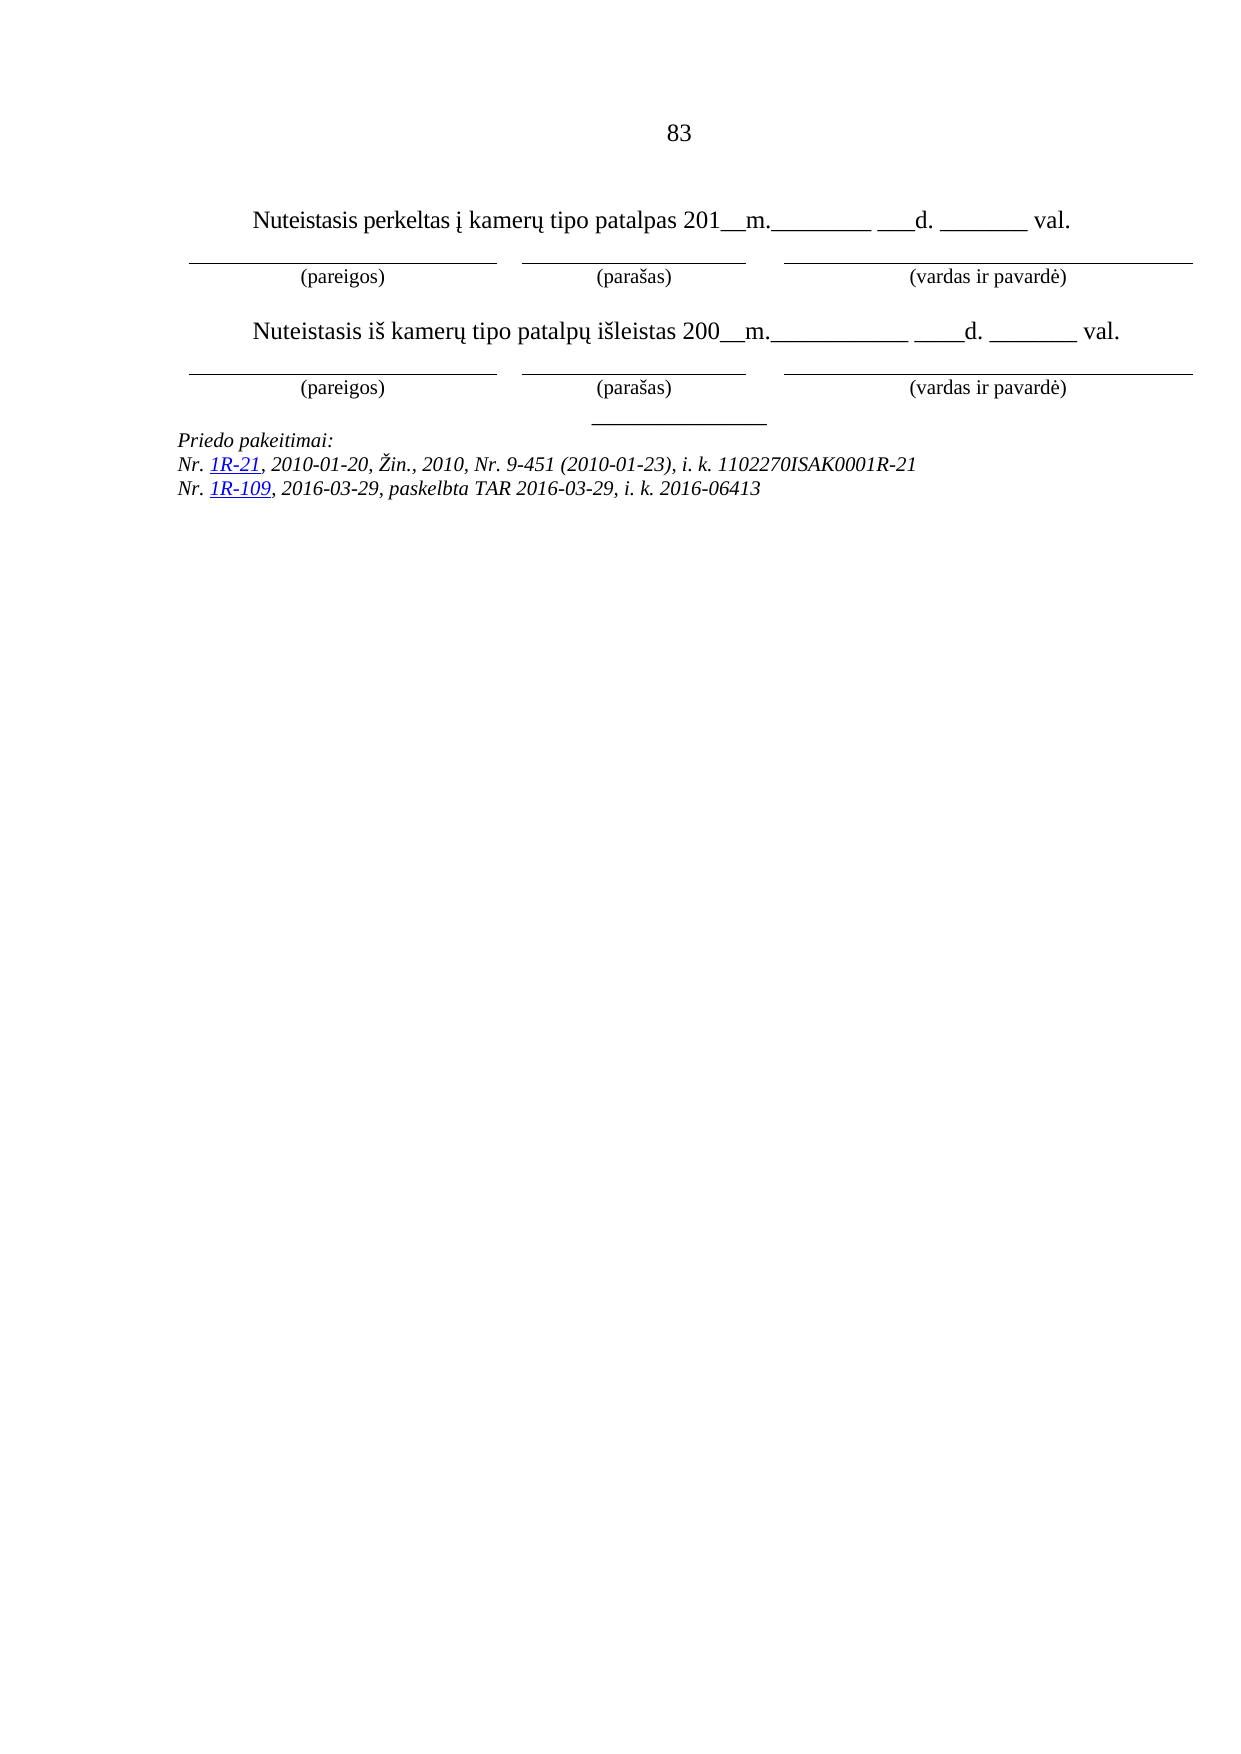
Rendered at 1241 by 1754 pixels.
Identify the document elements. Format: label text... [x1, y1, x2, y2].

table_header [497, 374, 522, 399]
text Priedo pakeitimai: [177, 428, 1181, 452]
table_header [497, 263, 522, 288]
text Nuteistasis iš kamerų tipo patalpų išleistas 200__m.___________ ____d. _______ val. [177, 316, 1181, 345]
text ______________ [177, 399, 1181, 428]
table_header (pareigos) [189, 375, 497, 399]
table_header (pareigos) [189, 264, 497, 288]
text Nr. 1R-109, 2016-03-29, paskelbta TAR 2016-03-29, i. k. 2016-06413 [177, 476, 1181, 500]
table_header [746, 374, 784, 399]
table_header (parašas) [522, 264, 746, 288]
table_header (parašas) [522, 375, 746, 399]
table_header (vardas ir pavardė) [784, 264, 1192, 288]
text Nuteistasis perkeltas į kamerų tipo patalpas 201__m.________ ___d. _______ val. [177, 205, 1181, 234]
table_header [746, 263, 784, 288]
text Nr. 1R-21, 2010-01-20, Žin., 2010, Nr. 9-451 (2010-01-23), i. k. 1102270ISAK0001R-21 [177, 452, 1181, 476]
table_header (vardas ir pavardė) [784, 375, 1192, 399]
